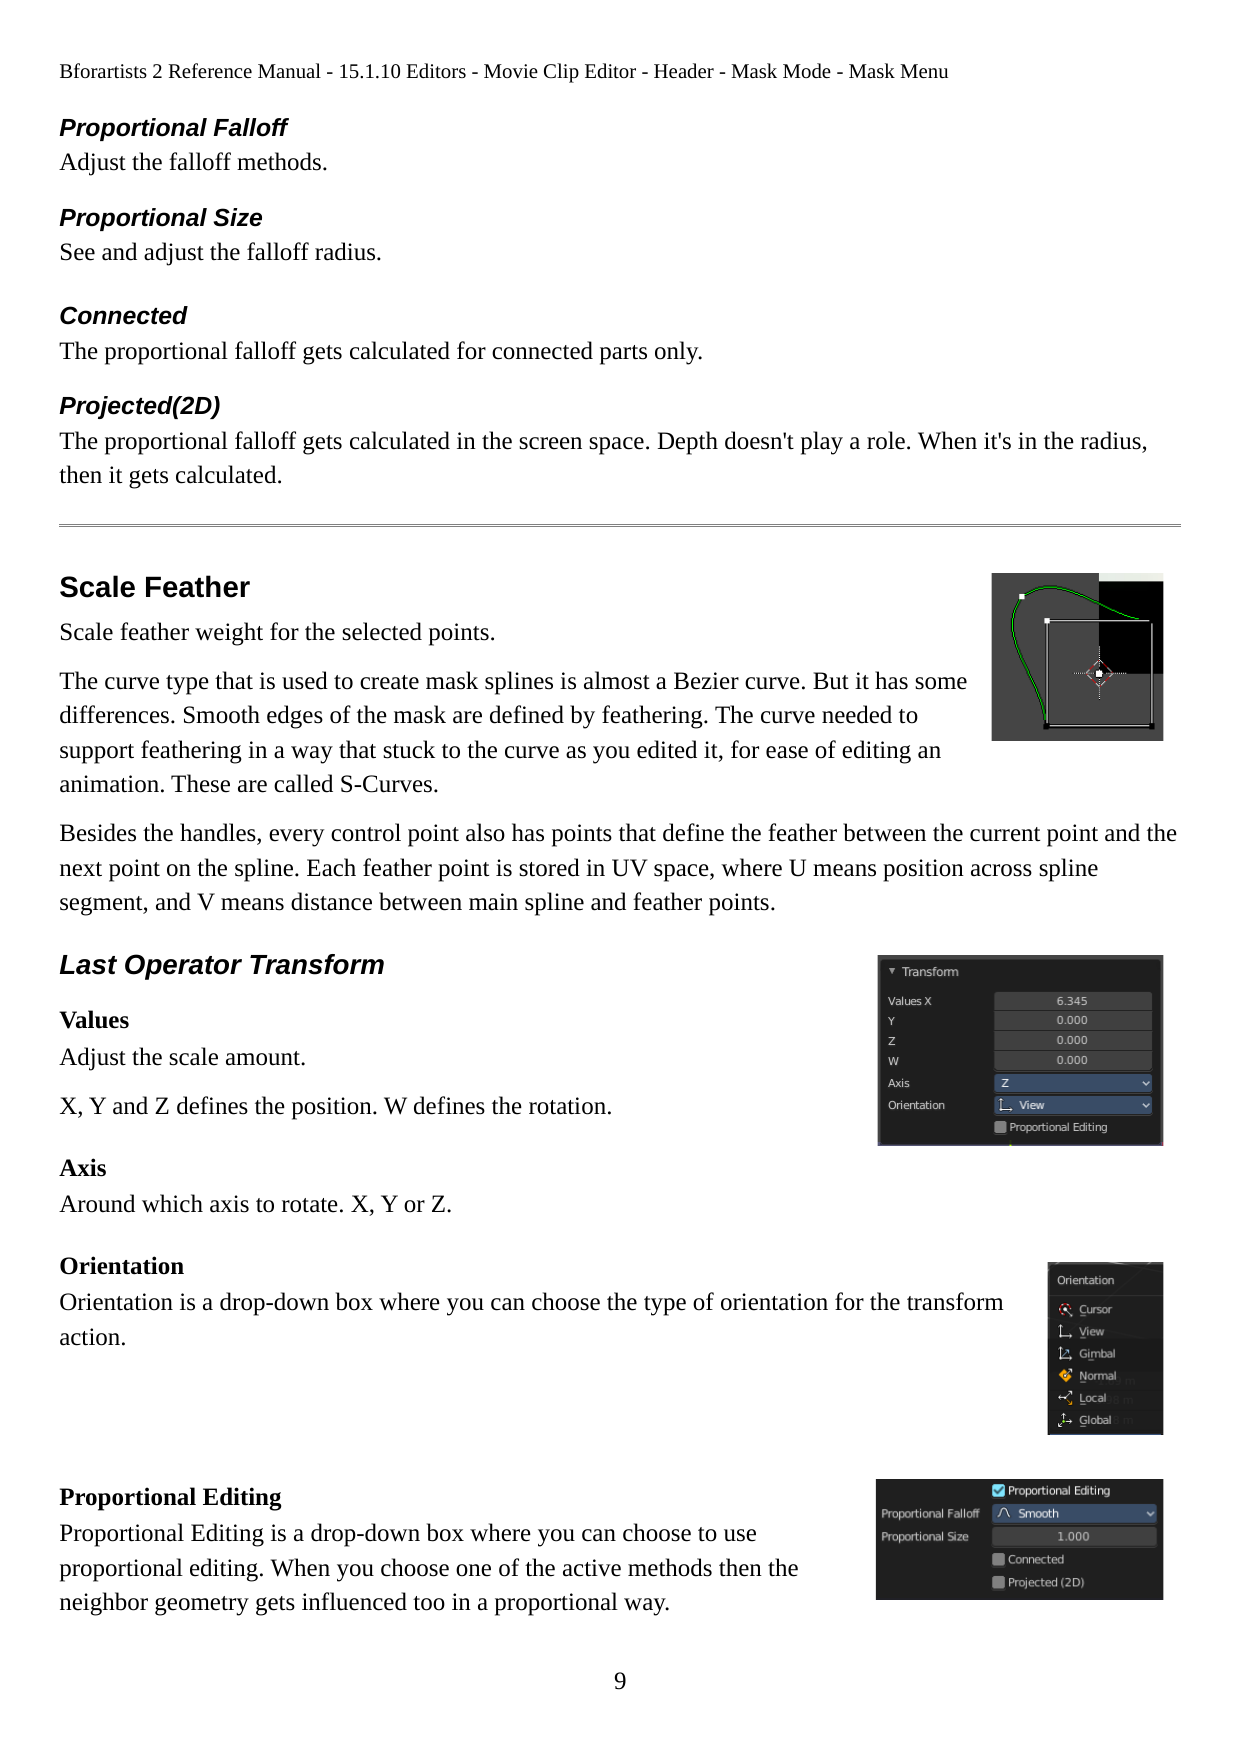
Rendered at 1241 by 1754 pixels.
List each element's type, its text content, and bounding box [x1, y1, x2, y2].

subtitle Proportional Size [59, 203, 1181, 231]
subtitle [1164, 1482, 1181, 1510]
subtitle Connected [59, 301, 1181, 330]
picture [875, 1479, 1164, 1600]
text Adjust the falloff methods. [59, 147, 1181, 176]
text See and adjust the falloff radius. [59, 237, 1181, 266]
subtitle Values [59, 1006, 877, 1034]
picture [991, 573, 1164, 741]
subtitle Proportional Editing [59, 1482, 875, 1510]
text [1164, 1042, 1181, 1071]
text Proportional Editing is a drop-down box where you can choose to use proportional editing. When you choose one of the active methods then the neighbor geometry gets influenced too in a proportional way. [59, 1518, 1181, 1616]
text The proportional falloff gets calculated in the screen space. Depth doesn't play a role. When it's in the radius, then it gets calculated. [59, 426, 1181, 489]
subtitle Scale Feather [59, 570, 1181, 604]
text Orientation is a drop-down box where you can choose the type of orientation for the transform action. [59, 1287, 1047, 1351]
text X, Y and Z defines the position. W defines the rotation. [59, 1091, 877, 1120]
text Scale feather weight for the selected points. [59, 617, 991, 645]
subtitle Last Operator Transform [59, 949, 1181, 981]
subtitle Proportional Falloff [59, 113, 1181, 141]
subtitle [1164, 1006, 1181, 1034]
picture [1047, 1262, 1164, 1435]
picture [877, 955, 1164, 1146]
text The proportional falloff gets calculated for connected parts only. [59, 336, 1181, 365]
subtitle Axis [59, 1153, 1181, 1182]
text Adjust the scale amount. [59, 1042, 877, 1071]
text Around which axis to rotate. X, Y or Z. [59, 1189, 1181, 1218]
subtitle Projected(2D) [59, 391, 1181, 420]
text Besides the handles, every control point also has points that define the feather between the current point and the next point on the spline. Each feather point is stored in UV space, where U means position across spline segment, and V means distance between main spline and feather points. [59, 818, 1181, 916]
subtitle Orientation [59, 1251, 1181, 1280]
text The curve type that is used to create mask splines is almost a Bezier curve. But it has some differences. Smooth edges of the mask are defined by feathering. The curve needed to support feathering in a way that stuck to the curve as you edited it, for ease of editing an animation. These are called S-Curves. [59, 666, 1181, 798]
